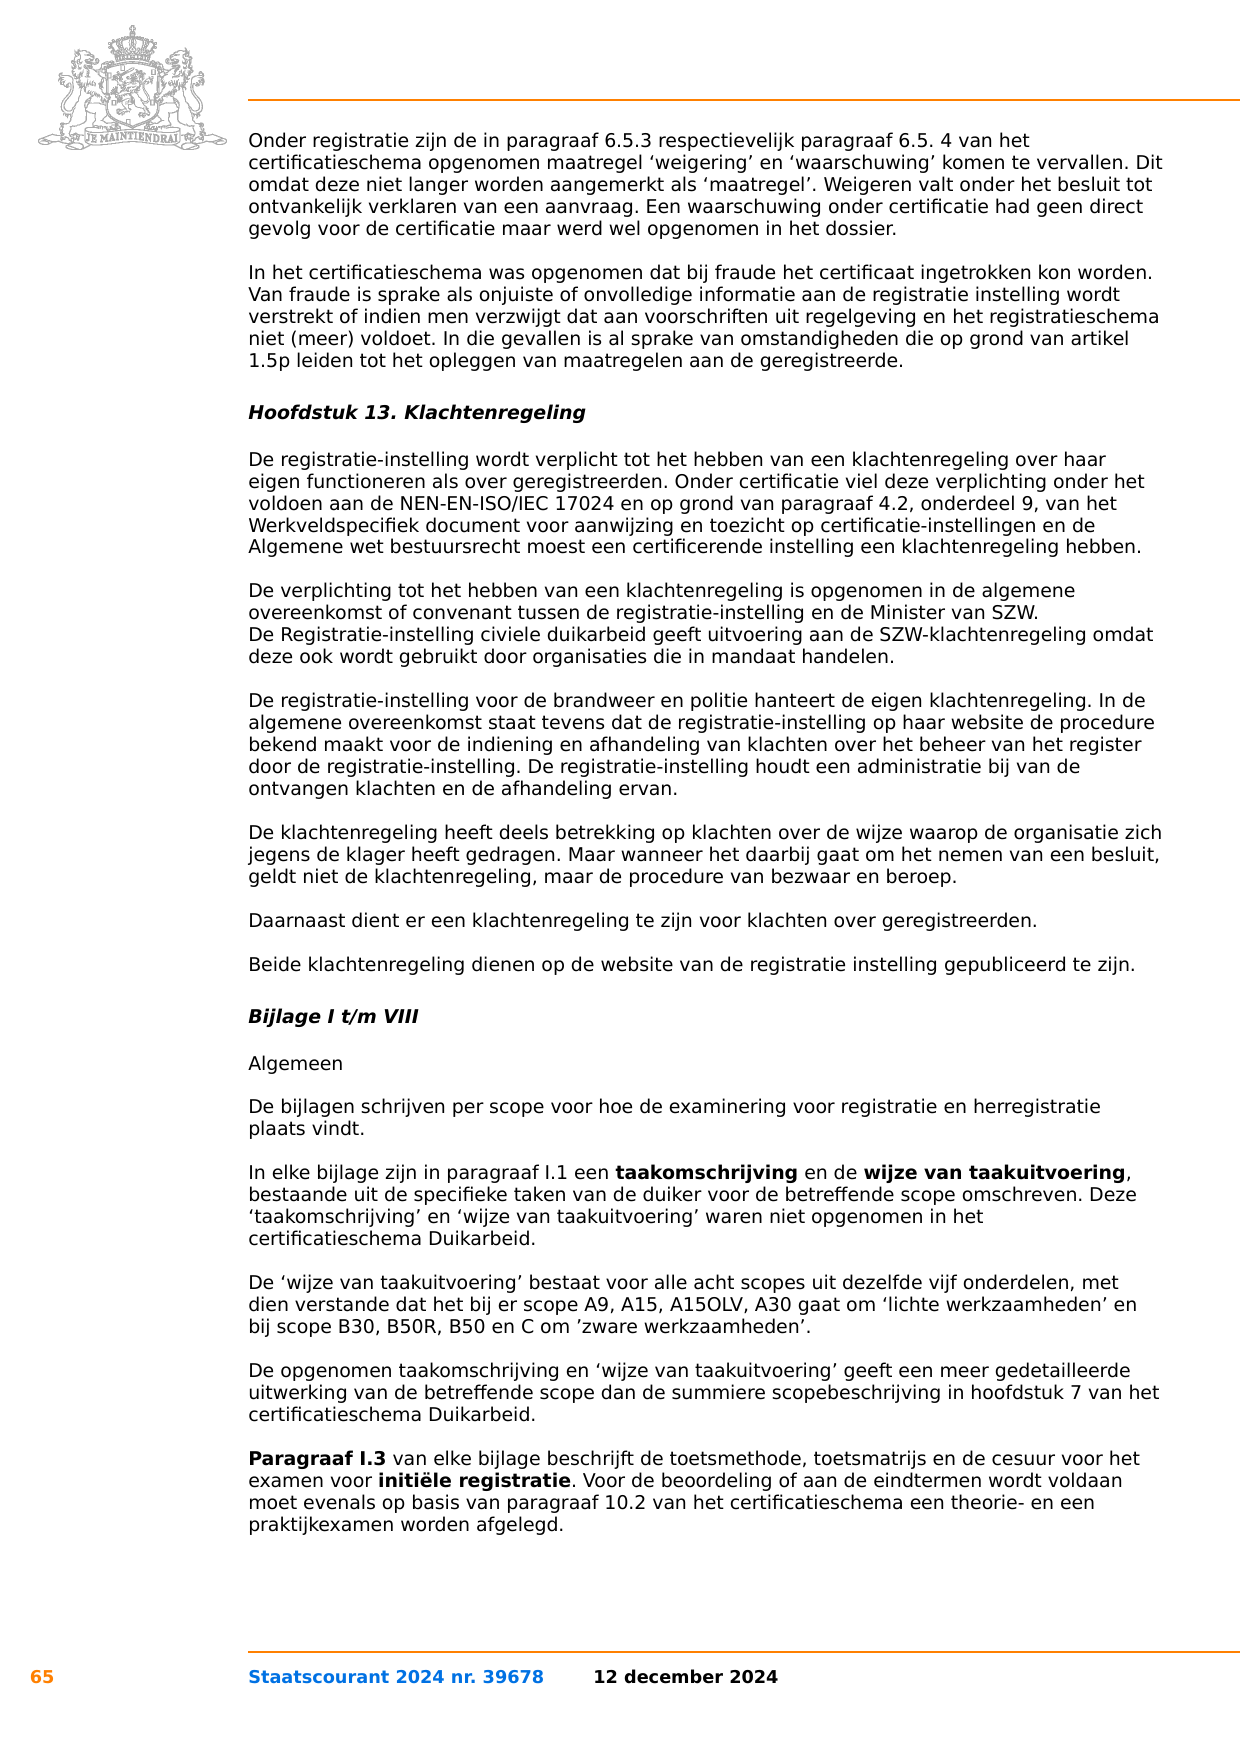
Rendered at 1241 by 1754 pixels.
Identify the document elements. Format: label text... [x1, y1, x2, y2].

text De verplichting tot het hebben van een klachtenregeling is opgenomen in de algemene overeenkomst of convenant tussen de registratie-instelling en de Minister van SZW. [248, 580, 1163, 624]
text De registratie-instelling voor de brandweer en politie hanteert de eigen klachtenregeling. In de algemene overeenkomst staat tevens dat de registratie-instelling op haar website de procedure bekend maakt voor de indiening en afhandeling van klachten over het beheer van het register door de registratie-instelling. De registratie-instelling houdt een administratie bij van de ontvangen klachten en de afhandeling ervan. [248, 690, 1163, 800]
subtitle Bijlage I t/m VIII [248, 1006, 1163, 1027]
text De registratie-instelling wordt verplicht tot het hebben van een klachtenregeling over haar eigen functioneren als over geregistreerden. Onder certificatie viel deze verplichting onder het voldoen aan de NEN-EN-ISO/IEC 17024 en op grond van paragraaf 4.2, onderdeel 9, van het Werkveldspecifiek document voor aanwijzing en toezicht op certificatie-instellingen en de Algemene wet bestuursrecht moest een certificerende instelling een klachtenregeling hebben. [248, 448, 1163, 558]
text De opgenomen taakomschrijving en ‘wijze van taakuitvoering’ geeft een meer gedetailleerde uitwerking van de betreffende scope dan de summiere scopebeschrijving in hoofdstuk 7 van het certificatieschema Duikarbeid. [248, 1360, 1163, 1426]
text Onder registratie zijn de in paragraaf 6.5.3 respectievelijk paragraaf 6.5. 4 van het certificatieschema opgenomen maatregel ‘weigering’ en ‘waarschuwing’ komen te vervallen. Dit omdat deze niet langer worden aangemerkt als ‘maatregel’. Weigeren valt onder het besluit tot ontvankelijk verklaren van een aanvraag. Een waarschuwing onder certificatie had geen direct gevolg voor de certificatie maar werd wel opgenomen in het dossier. [248, 130, 1163, 240]
text Paragraaf I.3 van elke bijlage beschrijft de toetsmethode, toetsmatrijs en de cesuur voor het examen voor initiële registratie. Voor de beoordeling of aan de eindtermen wordt voldaan moet evenals op basis van paragraaf 10.2 van het certificatieschema een theorie- en een praktijkexamen worden afgelegd. [248, 1448, 1163, 1536]
text De bijlagen schrijven per scope voor hoe de examinering voor registratie en herregistratie plaats vindt. [248, 1096, 1163, 1140]
subtitle Hoofdstuk 13. Klachtenregeling [248, 402, 1163, 423]
text De klachtenregeling heeft deels betrekking op klachten over de wijze waarop de organisatie zich jegens de klager heeft gedragen. Maar wanneer het daarbij gaat om het nemen van een besluit, geldt niet de klachtenregeling, maar de procedure van bezwaar en beroep. [248, 822, 1163, 888]
text De ‘wijze van taakuitvoering’ bestaat voor alle acht scopes uit dezelfde vijf onderdelen, met dien verstande dat het bij er scope A9, A15, A15OLV, A30 gaat om ‘lichte werkzaamheden’ en bij scope B30, B50R, B50 en C om ’zware werkzaamheden’. [248, 1272, 1163, 1338]
text In het certificatieschema was opgenomen dat bij fraude het certificaat ingetrokken kon worden. Van fraude is sprake als onjuiste of onvolledige informatie aan de registratie instelling wordt verstrekt of indien men verzwijgt dat aan voorschriften uit regelgeving en het registratieschema niet (meer) voldoet. In die gevallen is al sprake van omstandigheden die op grond van artikel 1.5p leiden tot het opleggen van maatregelen aan de geregistreerde. [248, 262, 1163, 372]
text De Registratie-instelling civiele duikarbeid geeft uitvoering aan de SZW-klachtenregeling omdat deze ook wordt gebruikt door organisaties die in mandaat handelen. [248, 624, 1163, 668]
text Beide klachtenregeling dienen op de website van de registratie instelling gepubliceerd te zijn. [248, 953, 1163, 976]
subtitle Algemeen [248, 1052, 1163, 1074]
text In elke bijlage zijn in paragraaf I.1 een taakomschrijving en de wijze van taakuitvoering, bestaande uit de specifieke taken van de duiker voor de betreffende scope omschreven. Deze ‘taakomschrijving’ en ‘wijze van taakuitvoering’ waren niet opgenomen in het certificatieschema Duikarbeid. [248, 1162, 1163, 1250]
text Daarnaast dient er een klachtenregeling te zijn voor klachten over geregistreerden. [248, 910, 1163, 932]
picture [38, 25, 227, 150]
